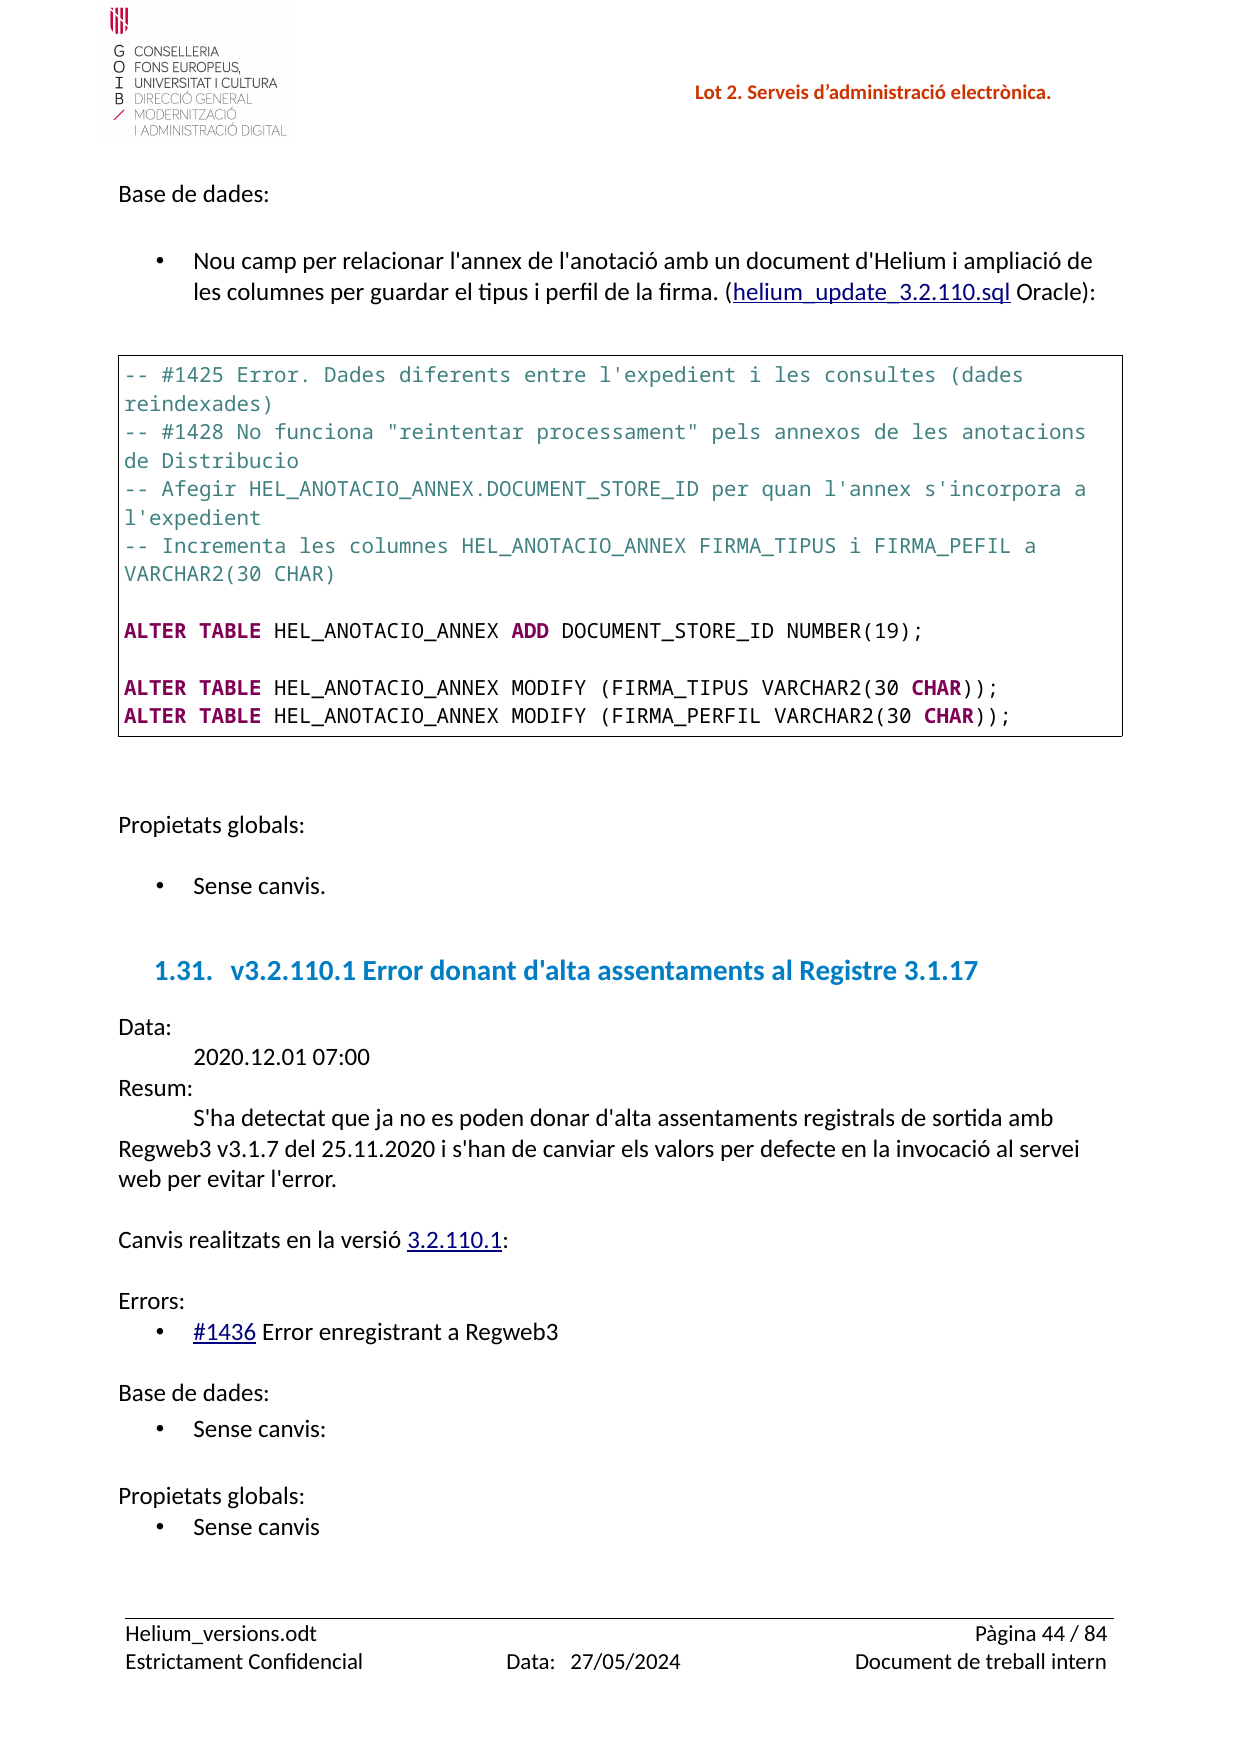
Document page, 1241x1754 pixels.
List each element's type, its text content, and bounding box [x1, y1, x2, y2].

text Base de dades: [118, 1377, 1122, 1408]
subtitle v3.2.110.1 Error donant d'alta assentaments al Registre 3.1.17 [153, 952, 1122, 987]
picture [100, 0, 297, 144]
text 2020.12.01 07:00 [118, 1041, 1122, 1072]
list Sense canvis. [156, 870, 1122, 900]
list #1436 Error enregistrant a Regweb3 [156, 1316, 1122, 1347]
list Sense canvis: [156, 1413, 1122, 1444]
text Errors: [118, 1286, 1122, 1316]
text S'ha detectat que ja no es poden donar d'alta assentaments registrals de sortida amb Regweb3 v3.1.7 del 25.11.2020 i s'han de canviar els valors per defecte en la invocació al servei web per evitar l'error. [118, 1102, 1122, 1194]
list Nou camp per relacionar l'annex de l'anotació amb un document d'Helium i ampliació de les columnes per guardar el tipus i perfil de la firma. (helium_update_3.2.110.sql Oracle): [156, 245, 1122, 306]
text Propietats globals: [118, 1481, 1122, 1511]
list Sense canvis [156, 1511, 1122, 1542]
text Resum: [118, 1072, 1122, 1102]
text Base de dades: [118, 178, 1122, 209]
table_header -- #1425 Error. Dades diferents entre l'expedient i les consultes (dades reindexades) -- #1428 No funciona "reintentar processament" pels annexos de les anotacions de Distribucio -- Afegir HEL_ANOTACIO_ANNEX.DOCUMENT_STORE_ID per quan l'annex s'incorpora a l'expedient -- Incrementa les columnes HEL_ANOTACIO_ANNEX FIRMA_TIPUS i FIRMA_PEFIL a VARCHAR2(30 CHAR) ALTER TABLE HEL_ANOTACIO_ANNEX ADD DOCUMENT_STORE_ID NUMBER(19); ALTER TABLE HEL_ANOTACIO_ANNEX MODIFY (FIRMA_TIPUS VARCHAR2(30 CHAR)); ALTER TABLE HEL_ANOTACIO_ANNEX MODIFY (FIRMA_PERFIL VARCHAR2(30 CHAR)); [119, 356, 1122, 736]
text Data: [118, 1011, 1122, 1041]
text Canvis realitzats en la versió 3.2.110.1: [118, 1224, 1122, 1255]
text Propietats globals: [118, 809, 1122, 839]
